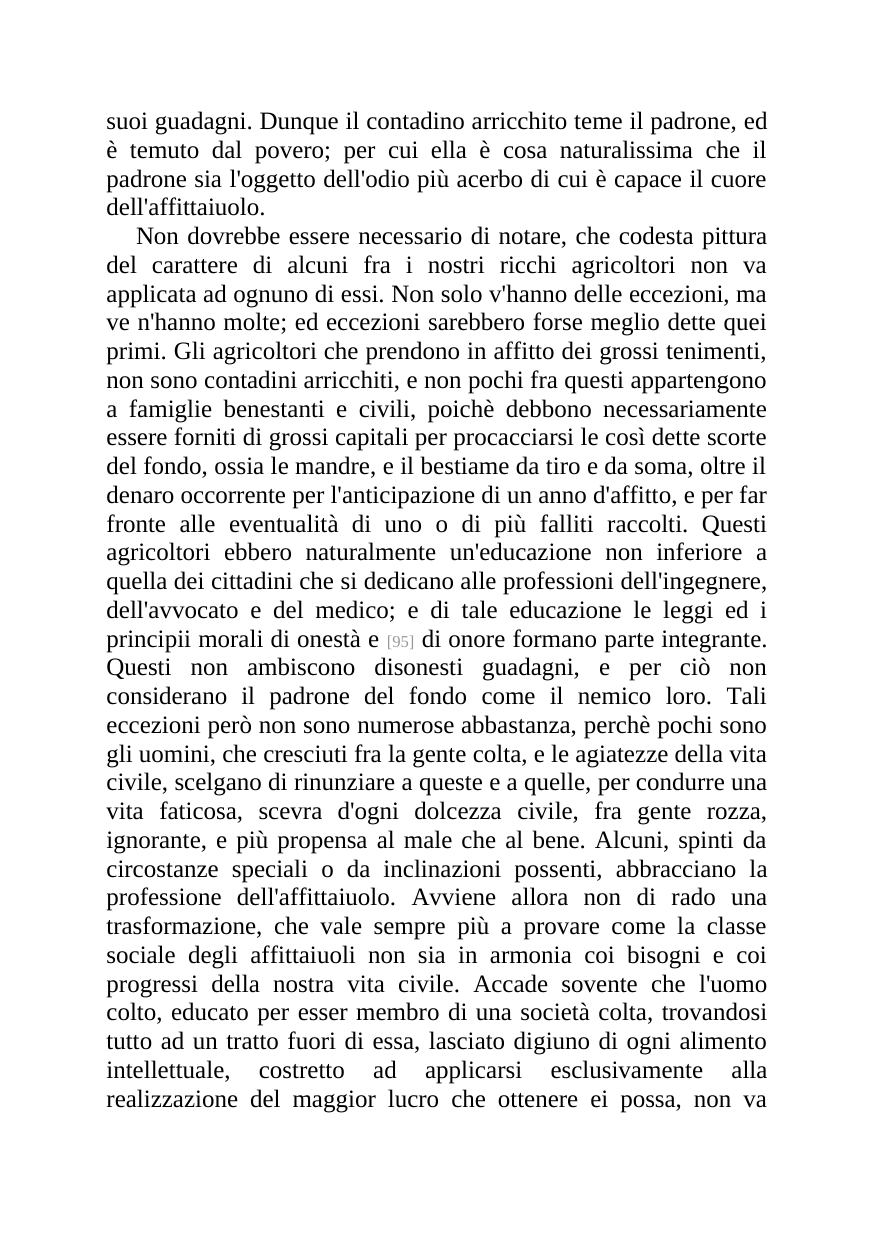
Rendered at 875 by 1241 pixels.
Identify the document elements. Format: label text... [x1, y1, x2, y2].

text suoi guadagni. Dunque il contadino arricchito teme il padrone, ed è temuto dal povero; per cui ella è cosa naturalissima che il padrone sia l'oggetto dell'odio più acerbo di cui è capace il cuore dell'affittaiuolo. [106, 106, 768, 221]
text Non dovrebbe essere necessario di notare, che codesta pittura del carattere di alcuni fra i nostri ricchi agricoltori non va applicata ad ognuno di essi. Non solo v'hanno delle eccezioni, ma ve n'hanno molte; ed eccezioni sarebbero forse meglio dette quei primi. Gli agricoltori che prendono in affitto dei grossi tenimenti, non sono contadini arricchiti, e non pochi fra questi appartengono a famiglie benestanti e civili, poichè debbono necessariamente essere forniti di grossi capitali per procacciarsi le così dette scorte del fondo, ossia le mandre, e il bestiame da tiro e da soma, oltre il denaro occorrente per l'anticipazione di un anno d'affitto, e per far fronte alle eventualità di uno o di più falliti raccolti. Questi agricoltori ebbero naturalmente un'educazione non inferiore a quella dei cittadini che si dedicano alle professioni dell'ingegnere, dell'avvocato e del medico; e di tale educazione le leggi ed i principii morali di onestà e [95] di onore formano parte integrante. Questi non ambiscono disonesti guadagni, e per ciò non considerano il padrone del fondo come il nemico loro. Tali eccezioni però non sono numerose abbastanza, perchè pochi sono gli uomini, che cresciuti fra la gente colta, e le agiatezze della vita civile, scelgano di rinunziare a queste e a quelle, per condurre una vita faticosa, scevra d'ogni dolcezza civile, fra gente rozza, ignorante, e più propensa al male che al bene. Alcuni, spinti da circostanze speciali o da inclinazioni possenti, abbracciano la professione dell'affittaiuolo. Avviene allora non di rado una trasformazione, che vale sempre più a provare come la classe sociale degli affittaiuoli non sia in armonia coi bisogni e coi progressi della nostra vita civile. Accade sovente che l'uomo colto, educato per esser membro di una società colta, trovandosi tutto ad un tratto fuori di essa, lasciato digiuno di ogni alimento intellettuale, costretto ad applicarsi esclusivamente alla realizzazione del maggior lucro che ottenere ei possa, non va [106, 221, 768, 1112]
